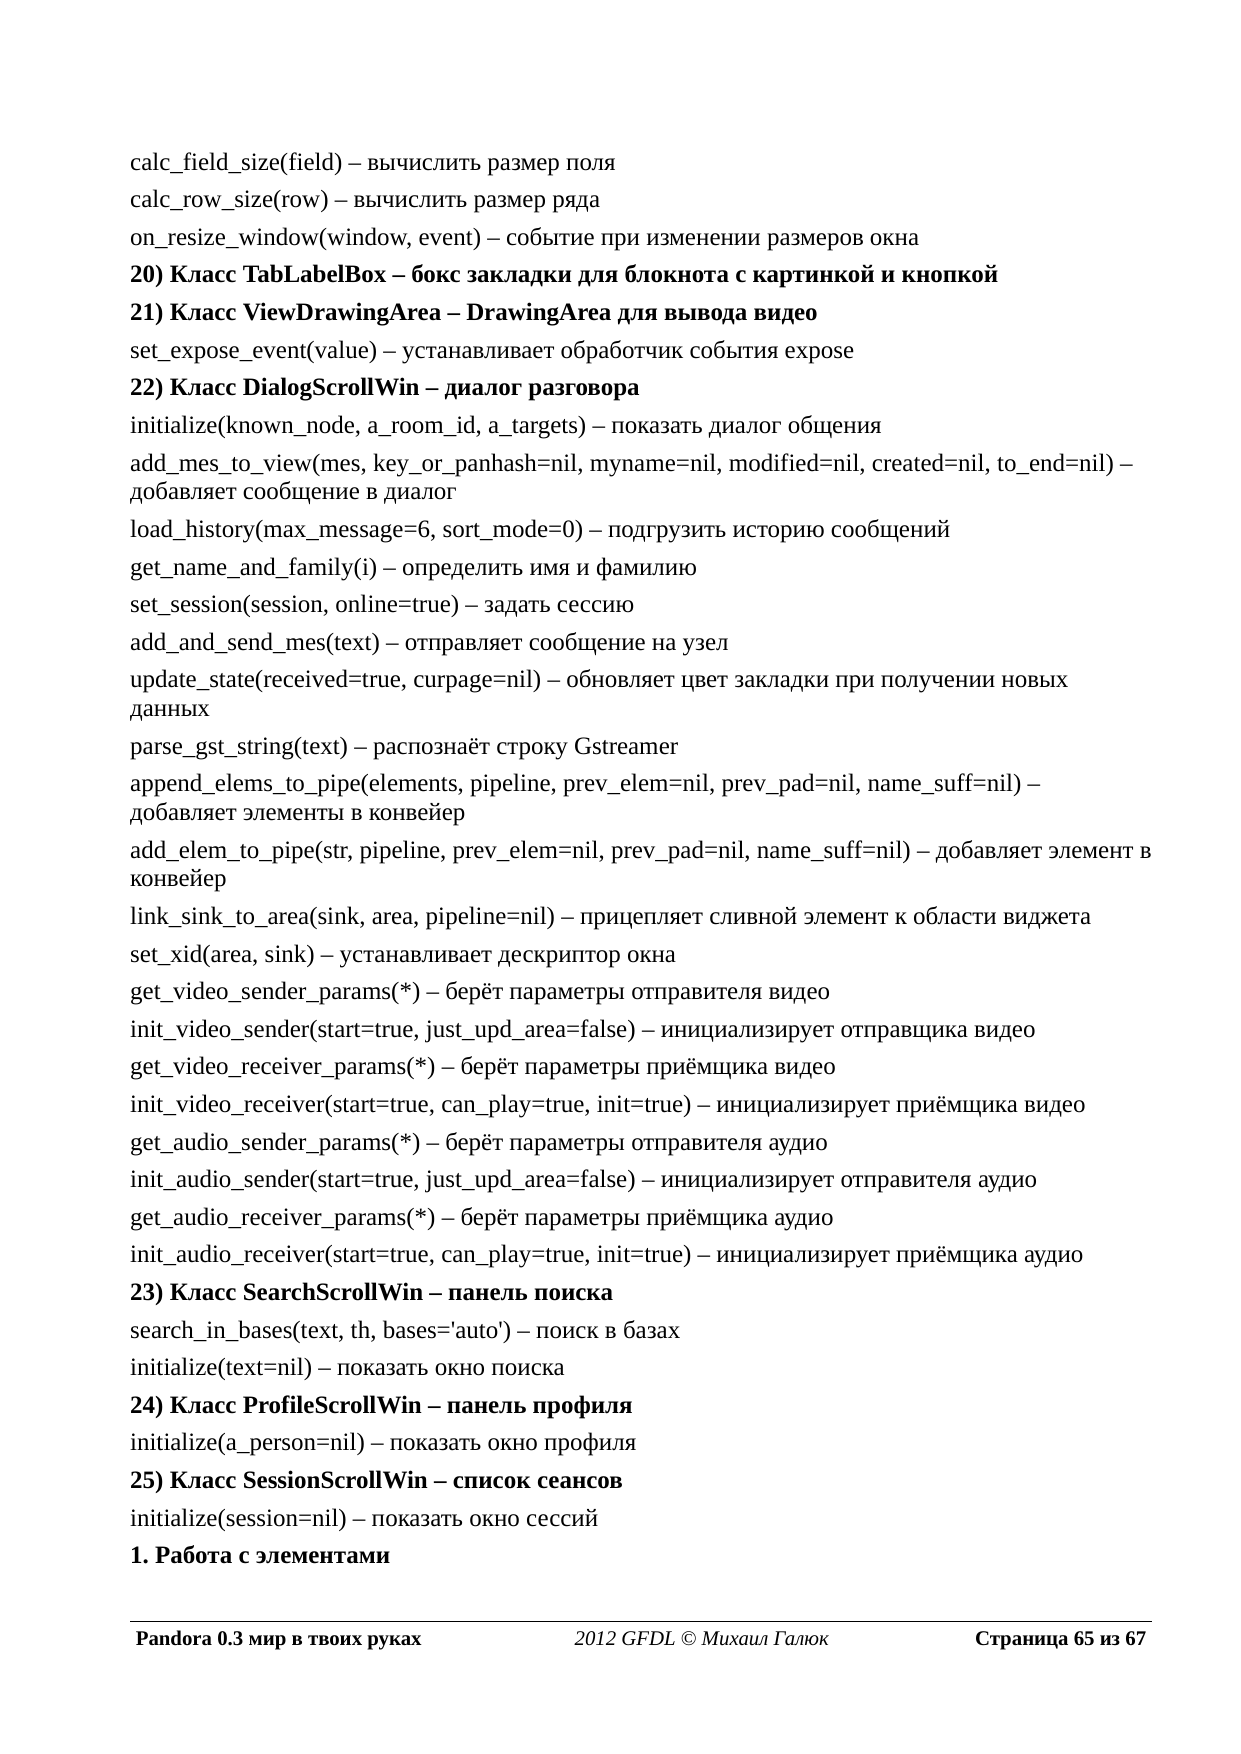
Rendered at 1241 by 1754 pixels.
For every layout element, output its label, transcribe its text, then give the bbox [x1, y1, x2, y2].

text init_audio_receiver(start=true, can_play=true, init=true) – инициализирует приёмщика аудио [130, 1239, 1152, 1268]
text set_session(session, online=true) – задать сессию [130, 589, 1152, 618]
text get_audio_sender_params(*) – берёт параметры отправителя аудио [130, 1127, 1152, 1155]
text initialize(session=nil) – показать окно сессий [130, 1503, 1152, 1531]
text calc_field_size(field) – вычислить размер поля [130, 147, 1152, 176]
text add_and_send_mes(text) – отправляет сообщение на узел [130, 627, 1152, 656]
text get_name_and_family(i) – определить имя и фамилию [130, 552, 1152, 580]
text add_mes_to_view(mes, key_or_panhash=nil, myname=nil, modified=nil, created=nil, to_end=nil) – добавляет сообщение в диалог [130, 448, 1152, 505]
text initialize(known_node, a_room_id, a_targets) – показать диалог общения [130, 410, 1152, 439]
text 23) Класс SearchScrollWin – панель поиска [130, 1277, 1152, 1306]
text init_video_receiver(start=true, can_play=true, init=true) – инициализирует приёмщика видео [130, 1089, 1152, 1118]
text get_audio_receiver_params(*) – берёт параметры приёмщика аудио [130, 1202, 1152, 1231]
text 25) Класс SessionScrollWin – список сеансов [130, 1465, 1152, 1494]
text initialize(a_person=nil) – показать окно профиля [130, 1427, 1152, 1456]
text add_elem_to_pipe(str, pipeline, prev_elem=nil, prev_pad=nil, name_suff=nil) – добавляет элемент в конвейер [130, 835, 1152, 892]
text 20) Класс TabLabelBox – бокс закладки для блокнота с картинкой и кнопкой [130, 259, 1152, 288]
text initialize(text=nil) – показать окно поиска [130, 1352, 1152, 1381]
text append_elems_to_pipe(elements, pipeline, prev_elem=nil, prev_pad=nil, name_suff=nil) – добавляет элементы в конвейер [130, 768, 1152, 826]
text 1. Работа с элементами [130, 1540, 1152, 1569]
text set_xid(area, sink) – устанавливает дескриптор окна [130, 939, 1152, 967]
text init_audio_sender(start=true, just_upd_area=false) – инициализирует отправителя аудио [130, 1164, 1152, 1193]
text on_resize_window(window, event) – событие при изменении размеров окна [130, 222, 1152, 251]
text search_in_bases(text, th, bases='auto') – поиск в базах [130, 1315, 1152, 1343]
text 21) Класс ViewDrawingArea – DrawingArea для вывода видео [130, 297, 1152, 326]
text init_video_sender(start=true, just_upd_area=false) – инициализирует отправщика видео [130, 1014, 1152, 1043]
text get_video_sender_params(*) – берёт параметры отправителя видео [130, 976, 1152, 1005]
text 24) Класс ProfileScrollWin – панель профиля [130, 1390, 1152, 1419]
text get_video_receiver_params(*) – берёт параметры приёмщика видео [130, 1051, 1152, 1080]
text load_history(max_message=6, sort_mode=0) – подгрузить историю сообщений [130, 514, 1152, 543]
text update_state(received=true, curpage=nil) – обновляет цвет закладки при получении новых данных [130, 664, 1152, 722]
text parse_gst_string(text) – распознаёт строку Gstreamer [130, 731, 1152, 759]
text calc_row_size(row) – вычислить размер ряда [130, 184, 1152, 213]
text link_sink_to_area(sink, area, pipeline=nil) – прицепляет сливной элемент к области виджета [130, 901, 1152, 930]
text 22) Класс DialogScrollWin – диалог разговора [130, 372, 1152, 401]
text set_expose_event(value) – устанавливает обработчик события expose [130, 335, 1152, 363]
